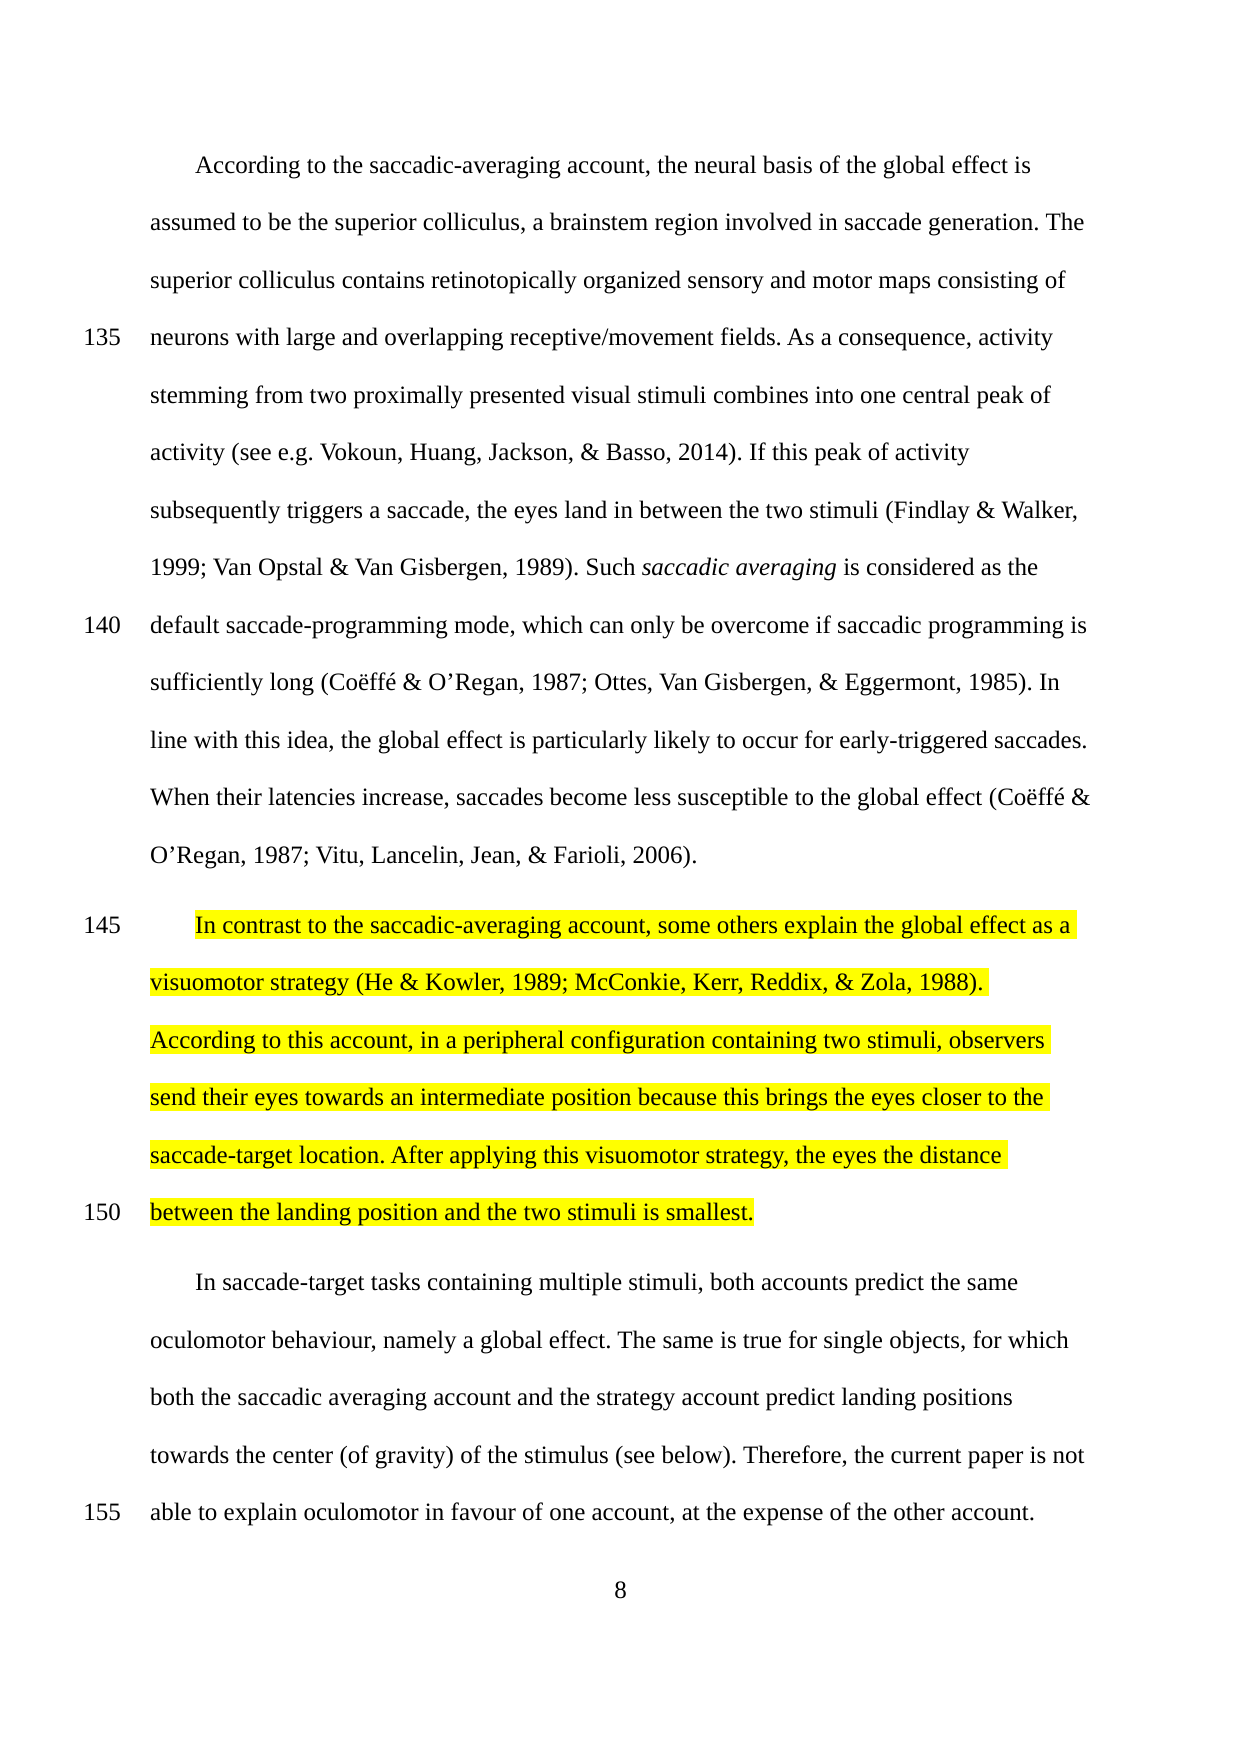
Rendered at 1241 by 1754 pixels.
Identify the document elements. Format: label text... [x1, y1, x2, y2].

text In contrast to the saccadic-averaging account, some others explain the global effect as a visuomotor strategy (He & Kowler, 1989; McConkie, Kerr, Reddix, & Zola, 1988). According to this account, in a peripheral configuration containing two stimuli, observers send their eyes towards an intermediate position because this brings the eyes closer to the saccade-target location. After applying this visuomotor strategy, the eyes the distance between the landing position and the two stimuli is smallest. [150, 910, 1091, 1226]
text According to the saccadic-averaging account, the neural basis of the global effect is assumed to be the superior colliculus, a brainstem region involved in saccade generation. The superior colliculus contains retinotopically organized sensory and motor maps consisting of neurons with large and overlapping receptive/movement fields. As a consequence, activity stemming from two proximally presented visual stimuli combines into one central peak of activity (see e.g. Vokoun, Huang, Jackson, & Basso, 2014). If this peak of activity subsequently triggers a saccade, the eyes land in between the two stimuli (Findlay & Walker, 1999; Van Opstal & Van Gisbergen, 1989). Such saccadic averaging is considered as the default saccade-programming mode, which can only be overcome if saccadic programming is sufficiently long (Coëffé & O’Regan, 1987; Ottes, Van Gisbergen, & Eggermont, 1985). In line with this idea, the global effect is particularly likely to occur for early-triggered saccades. When their latencies increase, saccades become less susceptible to the global effect (Coëffé & O’Regan, 1987; Vitu, Lancelin, Jean, & Farioli, 2006). [150, 150, 1091, 869]
text In saccade-target tasks containing multiple stimuli, both accounts predict the same oculomotor behaviour, namely a global effect. The same is true for single objects, for which both the saccadic averaging account and the strategy account predict landing positions towards the center (of gravity) of the stimulus (see below). Therefore, the current paper is not able to explain oculomotor in favour of one account, at the expense of the other account. [150, 1267, 1091, 1526]
